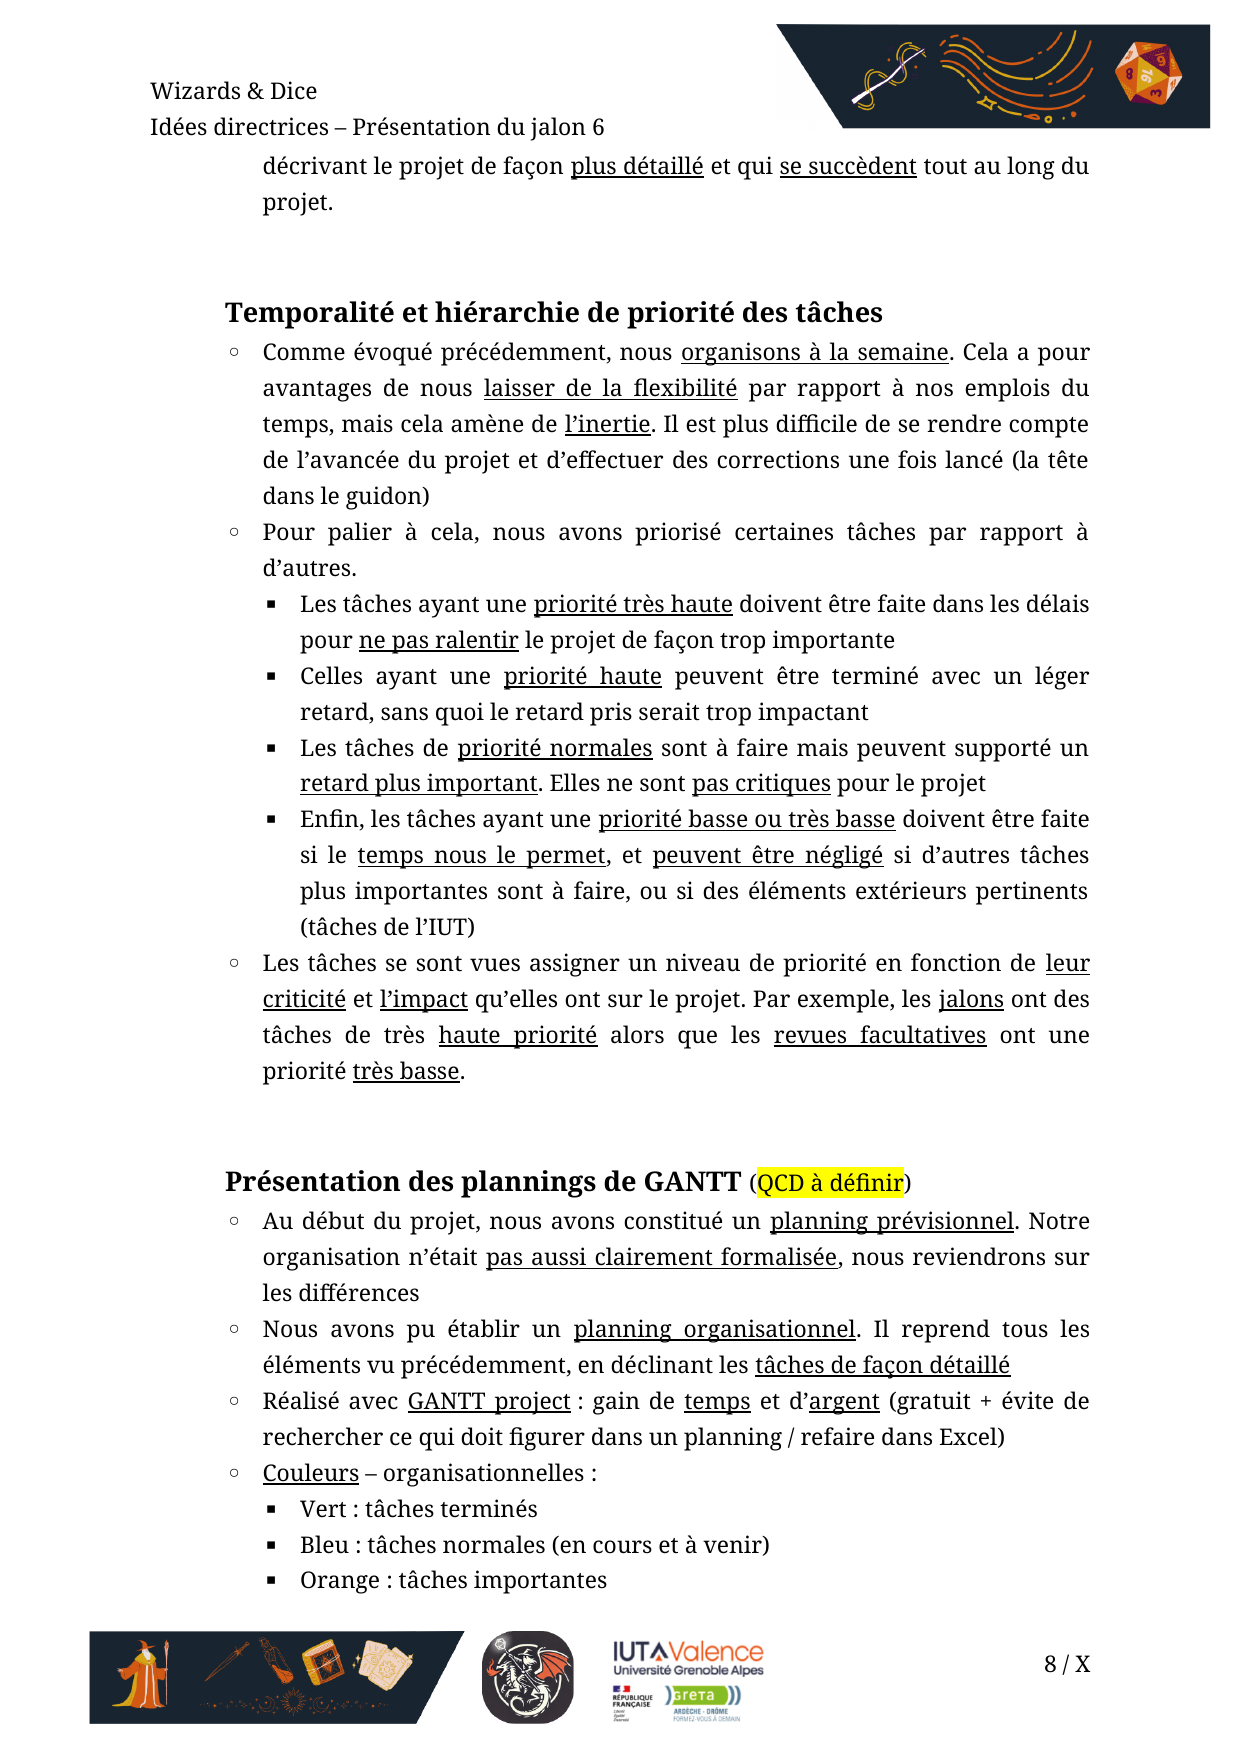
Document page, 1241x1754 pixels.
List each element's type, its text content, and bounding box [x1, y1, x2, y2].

list Au début du projet, nous avons constitué un planning prévisionnel. Notre organisation n’était pas aussi clairement formalisée, nous reviendrons sur les différences [225, 1205, 1090, 1308]
list Présentation des plannings de GANTT (QCD à définir) [187, 1163, 1090, 1199]
list Vert : tâches terminés [262, 1493, 1090, 1524]
list Réalisé avec GANTT project : gain de temps et d’argent (gratuit + évite de rechercher ce qui doit figurer dans un planning / refaire dans Excel) [225, 1385, 1090, 1452]
list Pour palier à cela, nous avons priorisé certaines tâches par rapport à d’autres. [225, 516, 1090, 583]
list Temporalité et hiérarchie de priorité des tâches [187, 294, 1090, 331]
list Les tâches ayant une priorité très haute doivent être faite dans les délais pour ne pas ralentir le projet de façon trop importante [262, 588, 1090, 655]
list Celles ayant une priorité haute peuvent être terminé avec un léger retard, sans quoi le retard pris serait trop impactant [262, 659, 1090, 727]
list Orange : tâches importantes [262, 1564, 1090, 1596]
picture [771, 21, 1218, 131]
list Les tâches de priorité normales sont à faire mais peuvent supporté un retard plus important. Elles ne sont pas critiques pour le projet [262, 731, 1090, 799]
list décrivant le projet de façon plus détaillé et qui se succèdent tout au long du projet. [225, 150, 1090, 217]
list Enfin, les tâches ayant une priorité basse ou très basse doivent être faite si le temps nous le permet, et peuvent être négligé si d’autres tâches plus importantes sont à faire, ou si des éléments extérieurs pertinents (tâches de l’IUT) [262, 803, 1090, 942]
list Couleurs – organisationnelles : [225, 1457, 1090, 1488]
list Nous avons pu établir un planning organisationnel. Il reprend tous les éléments vu précédemment, en déclinant les tâches de façon détaillé [225, 1313, 1090, 1380]
list Comme évoqué précédemment, nous organisons à la semaine. Cela a pour avantages de nous laisser de la flexibilité par rapport à nos emplois du temps, mais cela amène de l’inertie. Il est plus difficile de se rendre compte de l’avancée du projet et d’effectuer des corrections une fois lancé (la tête dans le guidon) [225, 336, 1090, 511]
list Bleu : tâches normales (en cours et à venir) [262, 1528, 1090, 1560]
picture [81, 1620, 788, 1733]
list Les tâches se sont vues assigner un niveau de priorité en fonction de leur criticité et l’impact qu’elles ont sur le projet. Par exemple, les jalons ont des tâches de très haute priorité alors que les revues facultatives ont une priorité très basse. [225, 947, 1090, 1086]
